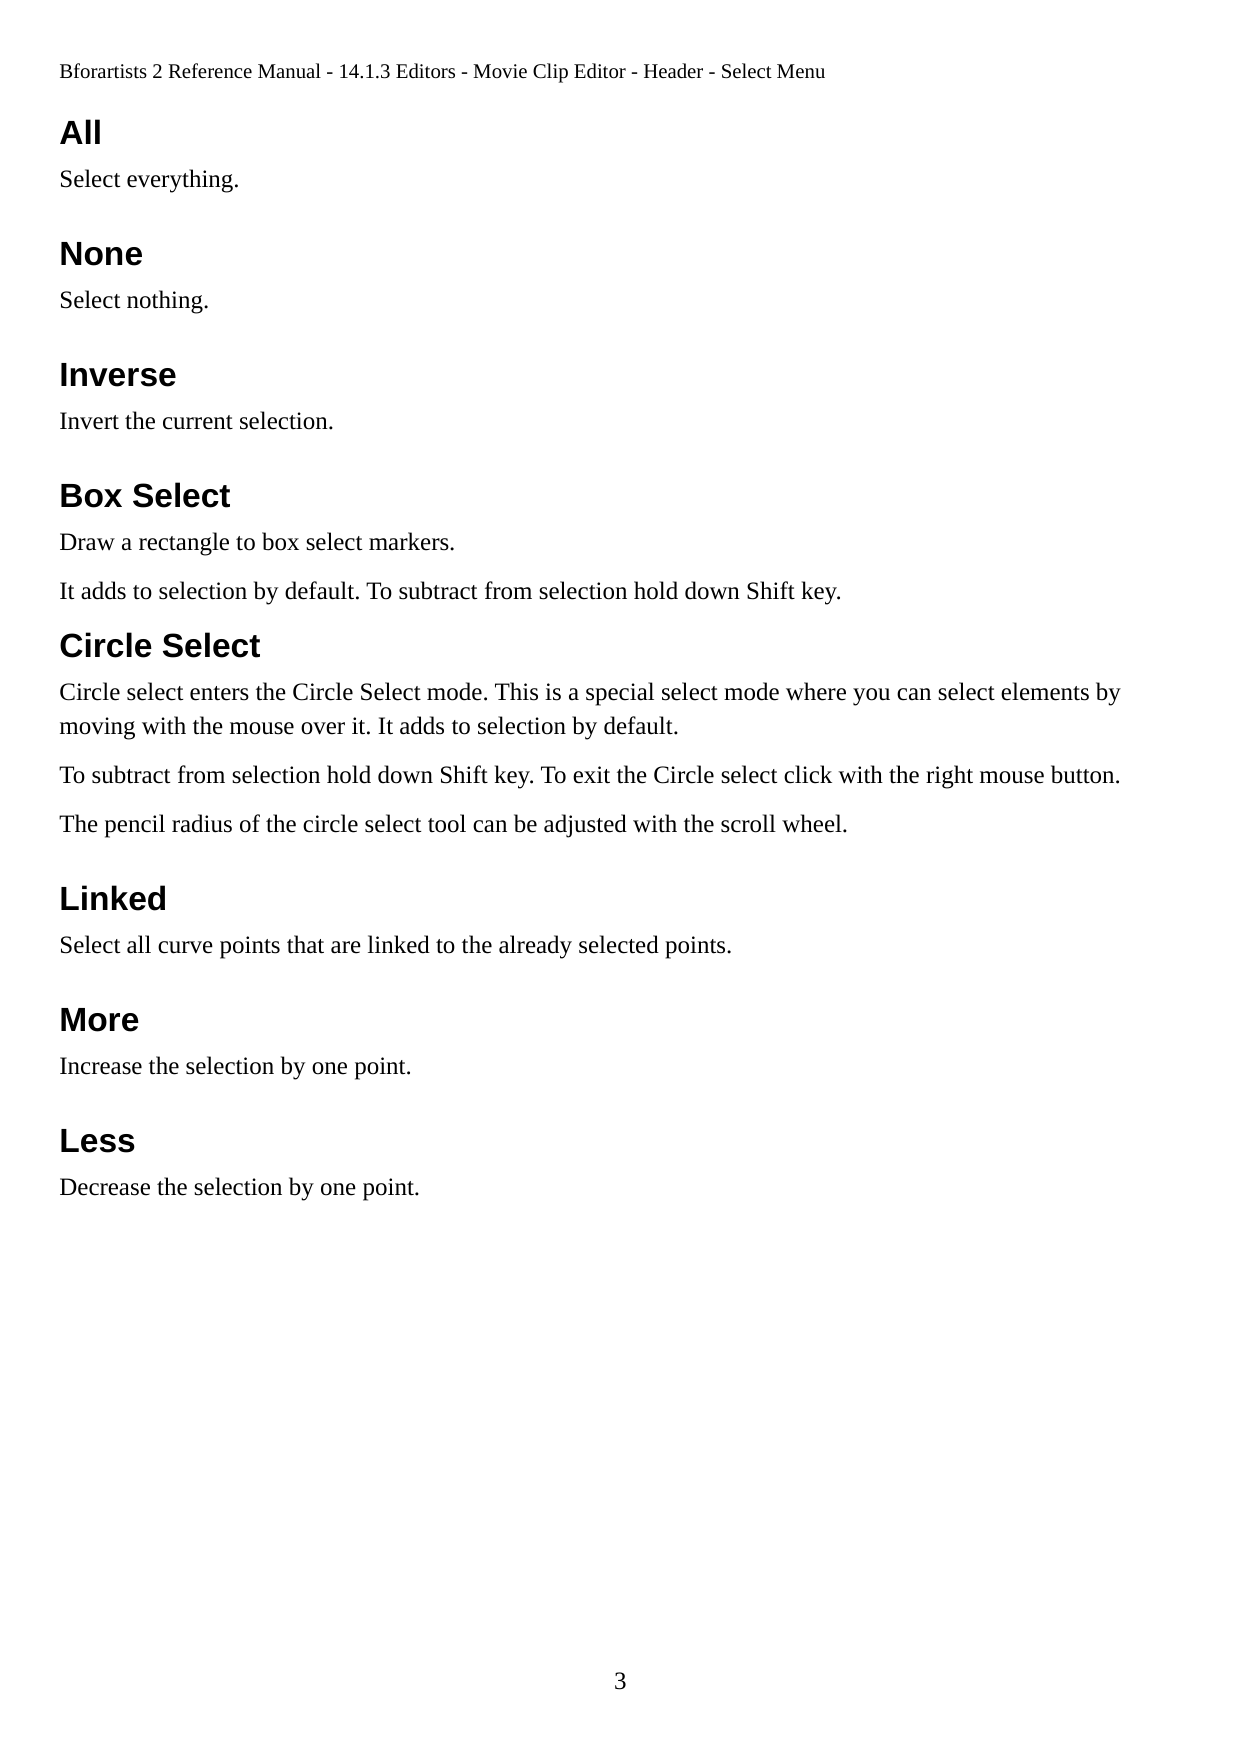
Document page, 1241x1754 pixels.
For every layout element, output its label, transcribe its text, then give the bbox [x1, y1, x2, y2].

subtitle None [59, 234, 1181, 272]
subtitle All [59, 113, 1181, 151]
subtitle Less [59, 1121, 1181, 1160]
text Increase the selection by one point. [59, 1051, 1181, 1080]
text Select everything. [59, 164, 1181, 192]
text Draw a rectangle to box select markers. [59, 527, 1181, 556]
subtitle Box Select [59, 476, 1181, 514]
subtitle More [59, 1000, 1181, 1039]
text Select nothing. [59, 285, 1181, 313]
text Circle select enters the Circle Select mode. This is a special select mode where you can select elements by moving with the mouse over it. It adds to selection by default. [59, 677, 1181, 740]
text Invert the current selection. [59, 406, 1181, 434]
text Select all curve points that are linked to the already selected points. [59, 930, 1181, 959]
subtitle Linked [59, 879, 1181, 918]
text It adds to selection by default. To subtract from selection hold down Shift key. [59, 576, 1181, 605]
text Decrease the selection by one point. [59, 1172, 1181, 1201]
text The pencil radius of the circle select tool can be adjusted with the scroll wheel. [59, 809, 1181, 838]
text To subtract from selection hold down Shift key. To exit the Circle select click with the right mouse button. [59, 760, 1181, 789]
subtitle Circle Select [59, 626, 1181, 664]
subtitle Inverse [59, 355, 1181, 393]
